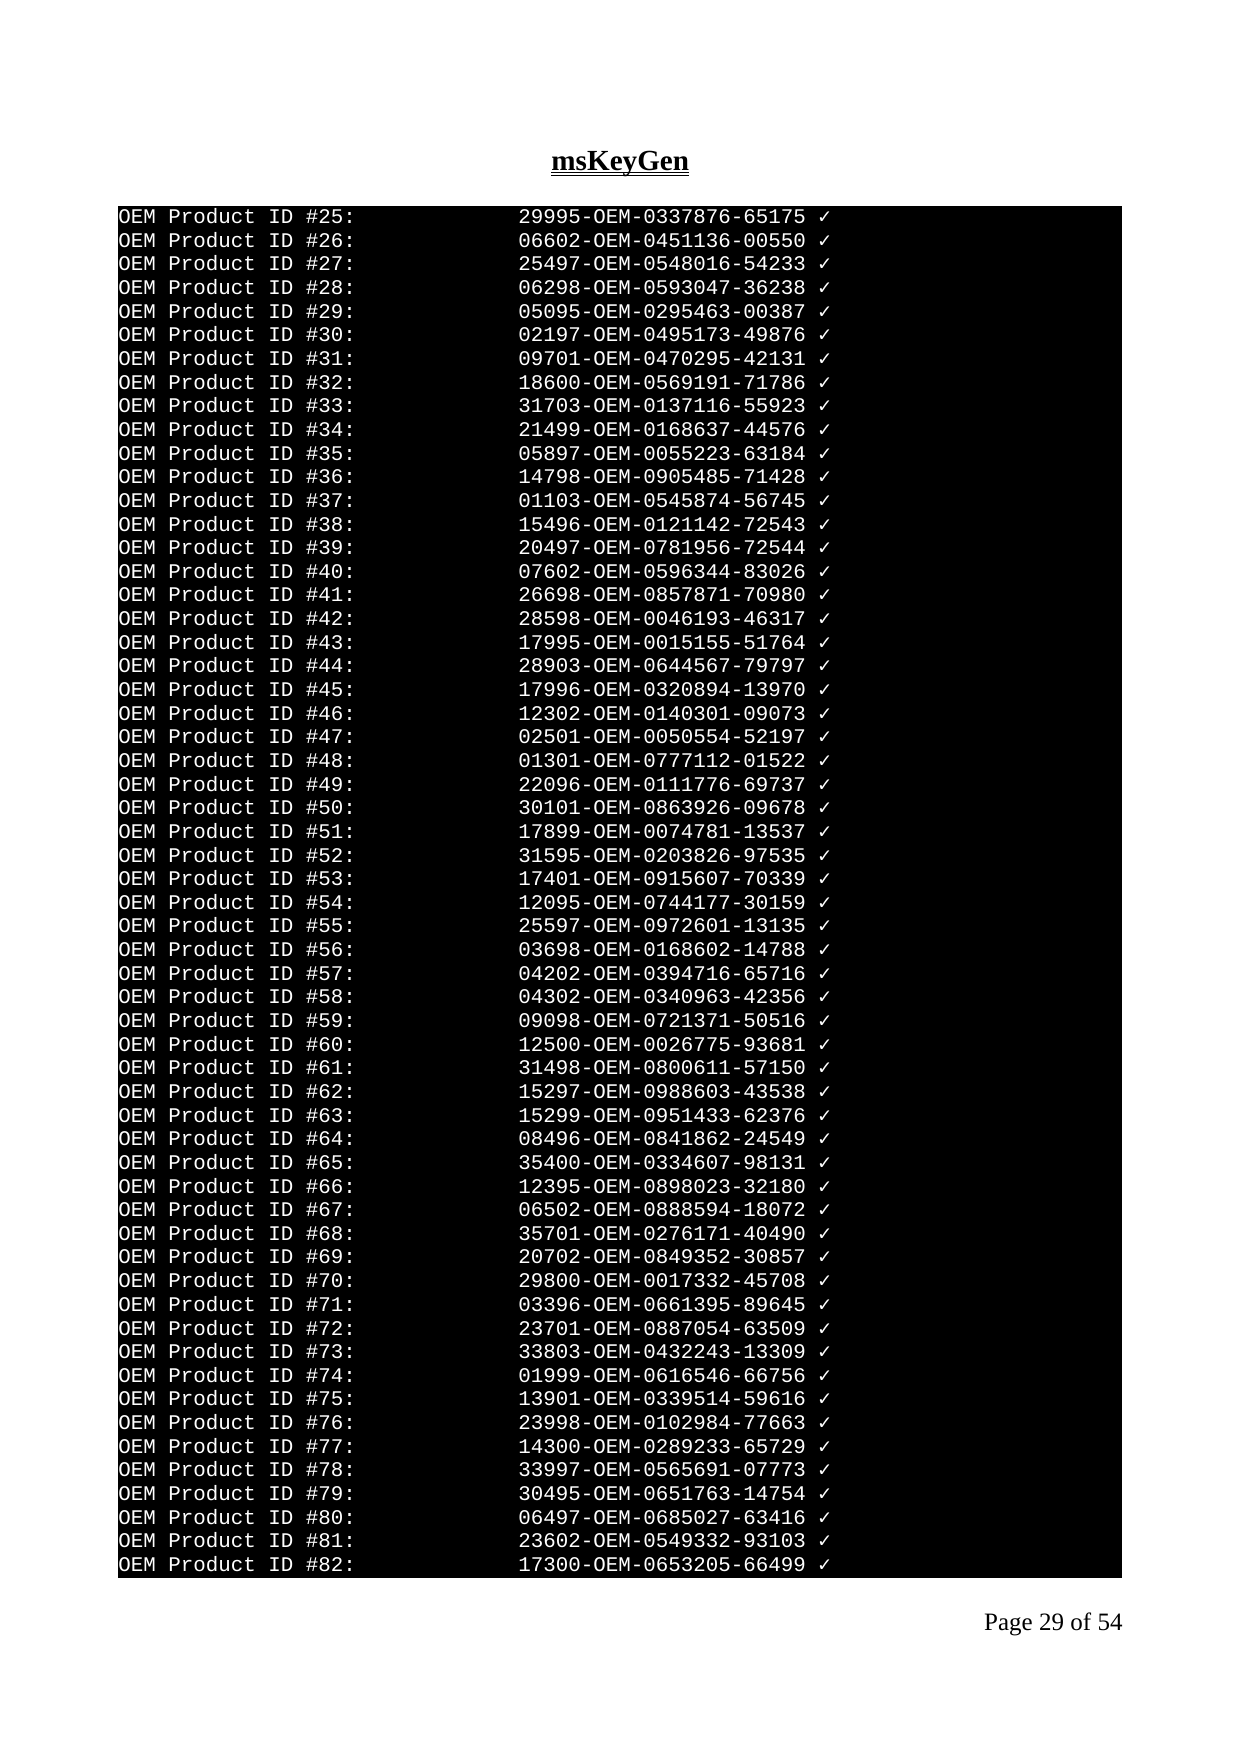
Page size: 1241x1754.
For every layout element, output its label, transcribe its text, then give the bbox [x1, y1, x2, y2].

text OEM Product ID #57: 04202-OEM-0394716-65716 ✓ [118, 963, 1122, 986]
text OEM Product ID #33: 31703-OEM-0137116-55923 ✓ [118, 395, 1122, 419]
text OEM Product ID #46: 12302-OEM-0140301-09073 ✓ [118, 703, 1122, 726]
text OEM Product ID #27: 25497-OEM-0548016-54233 ✓ [118, 253, 1122, 277]
text OEM Product ID #72: 23701-OEM-0887054-63509 ✓ [118, 1317, 1122, 1341]
text OEM Product ID #39: 20497-OEM-0781956-72544 ✓ [118, 537, 1122, 561]
text OEM Product ID #31: 09701-OEM-0470295-42131 ✓ [118, 348, 1122, 372]
text OEM Product ID #71: 03396-OEM-0661395-89645 ✓ [118, 1294, 1122, 1317]
text OEM Product ID #78: 33997-OEM-0565691-07773 ✓ [118, 1459, 1122, 1483]
text OEM Product ID #56: 03698-OEM-0168602-14788 ✓ [118, 939, 1122, 963]
text OEM Product ID #74: 01999-OEM-0616546-66756 ✓ [118, 1365, 1122, 1388]
text OEM Product ID #64: 08496-OEM-0841862-24549 ✓ [118, 1128, 1122, 1152]
text OEM Product ID #43: 17995-OEM-0015155-51764 ✓ [118, 632, 1122, 655]
text OEM Product ID #62: 15297-OEM-0988603-43538 ✓ [118, 1081, 1122, 1105]
text OEM Product ID #32: 18600-OEM-0569191-71786 ✓ [118, 372, 1122, 395]
text OEM Product ID #65: 35400-OEM-0334607-98131 ✓ [118, 1152, 1122, 1176]
text OEM Product ID #50: 30101-OEM-0863926-09678 ✓ [118, 797, 1122, 821]
text OEM Product ID #54: 12095-OEM-0744177-30159 ✓ [118, 892, 1122, 916]
text OEM Product ID #66: 12395-OEM-0898023-32180 ✓ [118, 1176, 1122, 1199]
text OEM Product ID #69: 20702-OEM-0849352-30857 ✓ [118, 1247, 1122, 1270]
text OEM Product ID #59: 09098-OEM-0721371-50516 ✓ [118, 1010, 1122, 1034]
text OEM Product ID #40: 07602-OEM-0596344-83026 ✓ [118, 561, 1122, 584]
text OEM Product ID #49: 22096-OEM-0111776-69737 ✓ [118, 774, 1122, 797]
text OEM Product ID #52: 31595-OEM-0203826-97535 ✓ [118, 844, 1122, 868]
text OEM Product ID #75: 13901-OEM-0339514-59616 ✓ [118, 1388, 1122, 1412]
text OEM Product ID #44: 28903-OEM-0644567-79797 ✓ [118, 655, 1122, 679]
text OEM Product ID #36: 14798-OEM-0905485-71428 ✓ [118, 466, 1122, 490]
text OEM Product ID #25: 29995-OEM-0337876-65175 ✓ [118, 206, 1122, 230]
text OEM Product ID #55: 25597-OEM-0972601-13135 ✓ [118, 916, 1122, 939]
text OEM Product ID #35: 05897-OEM-0055223-63184 ✓ [118, 443, 1122, 466]
text OEM Product ID #68: 35701-OEM-0276171-40490 ✓ [118, 1223, 1122, 1247]
text OEM Product ID #73: 33803-OEM-0432243-13309 ✓ [118, 1341, 1122, 1365]
text OEM Product ID #53: 17401-OEM-0915607-70339 ✓ [118, 868, 1122, 892]
text OEM Product ID #37: 01103-OEM-0545874-56745 ✓ [118, 490, 1122, 513]
text OEM Product ID #48: 01301-OEM-0777112-01522 ✓ [118, 750, 1122, 774]
text OEM Product ID #30: 02197-OEM-0495173-49876 ✓ [118, 324, 1122, 348]
text OEM Product ID #76: 23998-OEM-0102984-77663 ✓ [118, 1412, 1122, 1436]
text OEM Product ID #41: 26698-OEM-0857871-70980 ✓ [118, 584, 1122, 608]
text OEM Product ID #60: 12500-OEM-0026775-93681 ✓ [118, 1034, 1122, 1057]
text OEM Product ID #45: 17996-OEM-0320894-13970 ✓ [118, 679, 1122, 703]
text OEM Product ID #80: 06497-OEM-0685027-63416 ✓ [118, 1507, 1122, 1530]
text OEM Product ID #47: 02501-OEM-0050554-52197 ✓ [118, 726, 1122, 750]
text OEM Product ID #77: 14300-OEM-0289233-65729 ✓ [118, 1436, 1122, 1459]
text OEM Product ID #51: 17899-OEM-0074781-13537 ✓ [118, 821, 1122, 844]
text OEM Product ID #38: 15496-OEM-0121142-72543 ✓ [118, 513, 1122, 537]
text OEM Product ID #34: 21499-OEM-0168637-44576 ✓ [118, 419, 1122, 443]
text OEM Product ID #67: 06502-OEM-0888594-18072 ✓ [118, 1199, 1122, 1223]
text OEM Product ID #70: 29800-OEM-0017332-45708 ✓ [118, 1270, 1122, 1294]
text OEM Product ID #42: 28598-OEM-0046193-46317 ✓ [118, 608, 1122, 632]
text OEM Product ID #28: 06298-OEM-0593047-36238 ✓ [118, 277, 1122, 301]
text OEM Product ID #82: 17300-OEM-0653205-66499 ✓ [118, 1554, 1122, 1578]
text OEM Product ID #79: 30495-OEM-0651763-14754 ✓ [118, 1483, 1122, 1507]
text OEM Product ID #63: 15299-OEM-0951433-62376 ✓ [118, 1105, 1122, 1128]
text OEM Product ID #26: 06602-OEM-0451136-00550 ✓ [118, 230, 1122, 253]
text OEM Product ID #58: 04302-OEM-0340963-42356 ✓ [118, 986, 1122, 1010]
text OEM Product ID #81: 23602-OEM-0549332-93103 ✓ [118, 1530, 1122, 1554]
text OEM Product ID #61: 31498-OEM-0800611-57150 ✓ [118, 1057, 1122, 1081]
text OEM Product ID #29: 05095-OEM-0295463-00387 ✓ [118, 301, 1122, 324]
